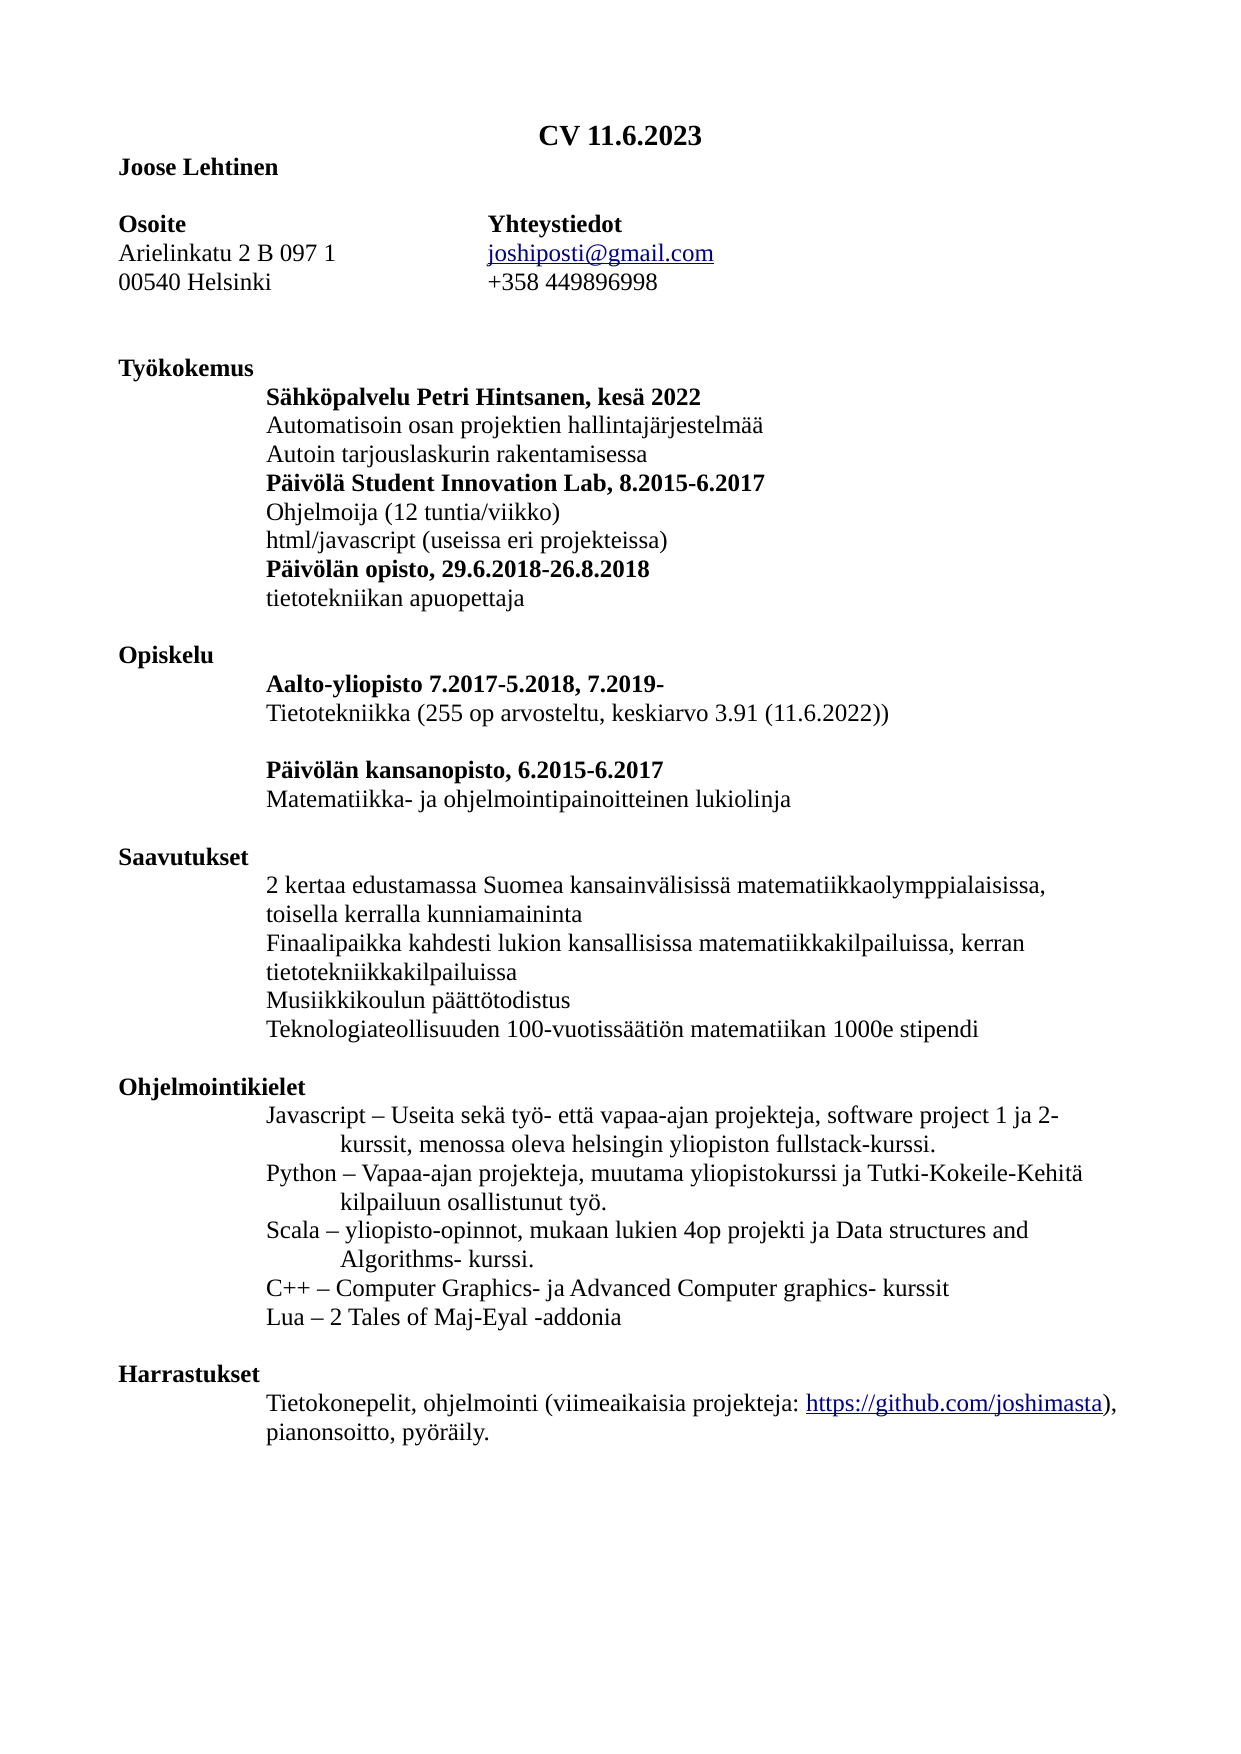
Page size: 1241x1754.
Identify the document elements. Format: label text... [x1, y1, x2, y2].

text Tietokonepelit, ohjelmointi (viimeaikaisia projekteja: https://github.com/joshimasta), pianonsoitto, pyöräily. [118, 1388, 1122, 1445]
text Joose Lehtinen [118, 152, 1122, 180]
text Päivölän kansanopisto, 6.2015-6.2017 [118, 755, 1122, 784]
text Tietotekniikka (255 op arvosteltu, keskiarvo 3.91 (11.6.2022)) [118, 698, 1122, 727]
text Aalto-yliopisto 7.2017-5.2018, 7.2019- [118, 669, 1122, 698]
text Scala – yliopisto-opinnot, mukaan lukien 4op projekti ja Data structures and Algorithms- kurssi. [118, 1215, 1122, 1273]
text Opiskelu [118, 640, 1122, 669]
text tietotekniikan apuopettaja [118, 583, 1122, 612]
text 00540 Helsinki +358 449896998 [118, 267, 1122, 295]
text Harrastukset [118, 1359, 1122, 1388]
text Python – Vapaa-ajan projekteja, muutama yliopistokurssi ja Tutki-Kokeile-Kehitä kilpailuun osallistunut työ. [118, 1158, 1122, 1215]
text C++ – Computer Graphics- ja Advanced Computer graphics- kurssit [118, 1273, 1122, 1302]
text Arielinkatu 2 B 097 1 joshiposti@gmail.com [118, 238, 1122, 267]
text Saavutukset [118, 842, 1122, 870]
text Ohjelmointikielet [118, 1072, 1122, 1100]
text CV 11.6.2023 [118, 118, 1122, 152]
text Finaalipaikka kahdesti lukion kansallisissa matematiikkakilpailuissa, kerran [118, 928, 1122, 957]
text Ohjelmoija (12 tuntia/viikko) [118, 497, 1122, 525]
text 2 kertaa edustamassa Suomea kansainvälisissä matematiikkaolymppialaisissa, toisella kerralla kunniamaininta [118, 870, 1122, 928]
text Automatisoin osan projektien hallintajärjestelmää [118, 410, 1122, 439]
text Työkokemus [118, 353, 1122, 382]
text Javascript – Useita sekä työ- että vapaa-ajan projekteja, software project 1 ja 2- kurssit, menossa oleva helsingin yliopiston fullstack-kurssi. [118, 1100, 1122, 1158]
text Matematiikka- ja ohjelmointipainoitteinen lukiolinja [118, 784, 1122, 813]
text Autoin tarjouslaskurin rakentamisessa [118, 439, 1122, 468]
text Musiikkikoulun päättötodistus [118, 985, 1122, 1014]
text Osoite Yhteystiedot [118, 209, 1122, 238]
text Lua – 2 Tales of Maj-Eyal -addonia [118, 1302, 1122, 1330]
text Päivölä Student Innovation Lab, 8.2015-6.2017 [118, 468, 1122, 497]
text tietotekniikkakilpailuissa [118, 957, 1122, 985]
text html/javascript (useissa eri projekteissa) [118, 525, 1122, 554]
text Päivölän opisto, 29.6.2018-26.8.2018 [118, 554, 1122, 583]
text Sähköpalvelu Petri Hintsanen, kesä 2022 [118, 382, 1122, 410]
text Teknologiateollisuuden 100-vuotissäätiön matematiikan 1000e stipendi [118, 1014, 1122, 1043]
